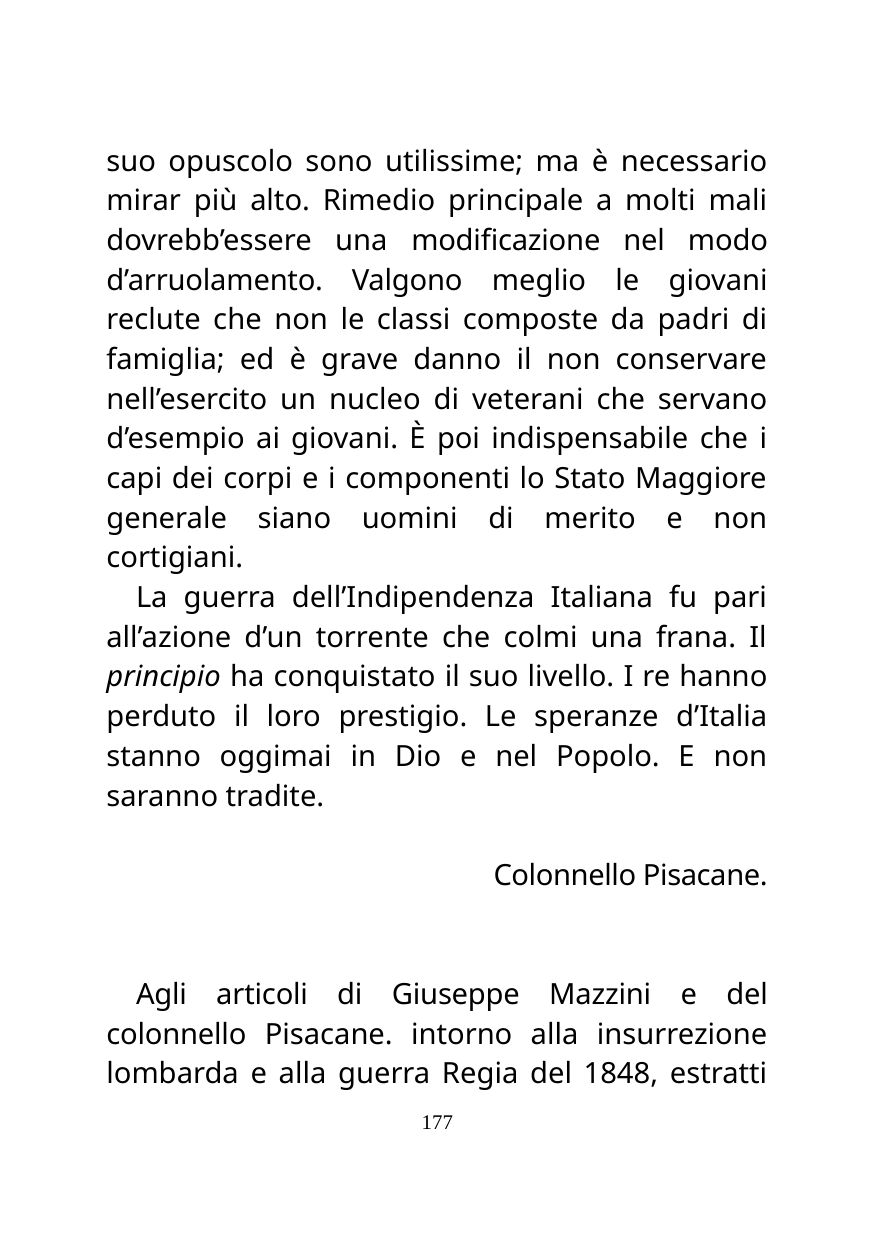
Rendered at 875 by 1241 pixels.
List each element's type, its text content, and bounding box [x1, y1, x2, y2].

text Colonnello Pisacane. [106, 854, 768, 894]
text Agli articoli di Giuseppe Mazzini e del colonnello Pisacane. intorno alla insurrezione lombarda e alla guerra Regia del 1848, estratti [106, 973, 768, 1092]
text suo opuscolo sono utilissime; ma è necessario mirar più alto. Rimedio principale a molti mali dovrebb’essere una modificazione nel modo d’arruolamento. Valgono meglio le giovani reclute che non le classi composte da padri di famiglia; ed è grave danno il non conservare nell’esercito un nucleo di veterani che servano d’esempio ai giovani. È poi indispensabile che i capi dei corpi e i componenti lo Stato Maggiore generale siano uomini di merito e non cortigiani. [106, 140, 768, 576]
text La guerra dell’Indipendenza Italiana fu pari all’azione d’un torrente che colmi una frana. Il principio ha conquistato il suo livello. I re hanno perduto il loro prestigio. Le speranze d’Italia stanno oggimai in Dio e nel Popolo. E non saranno tradite. [106, 576, 768, 814]
